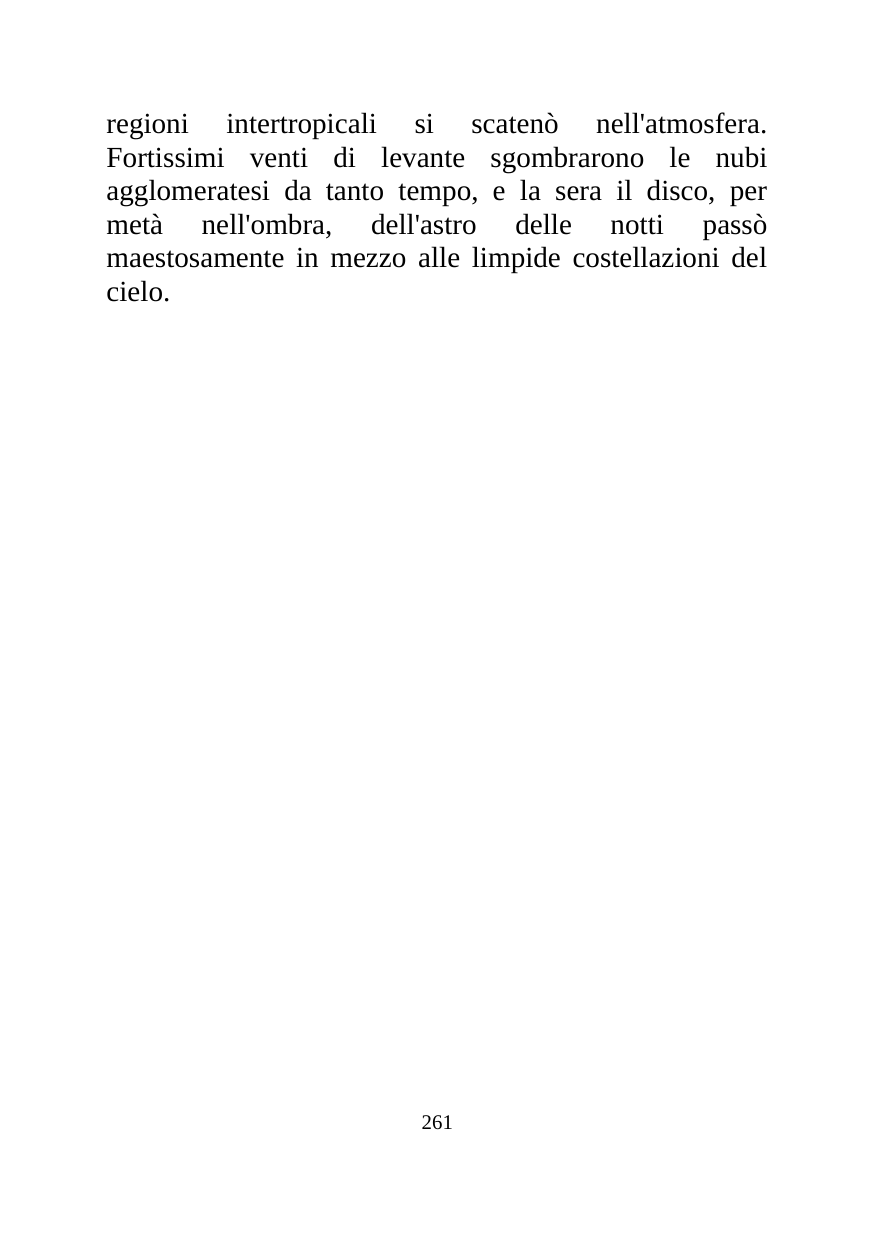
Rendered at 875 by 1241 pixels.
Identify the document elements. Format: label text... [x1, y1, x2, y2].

text regioni intertropicali si scatenò nell'atmosfera. Fortissimi venti di levante sgombrarono le nubi agglomeratesi da tanto tempo, e la sera il disco, per metà nell'ombra, dell'astro delle notti passò maestosamente in mezzo alle limpide costellazioni del cielo. [106, 106, 768, 307]
